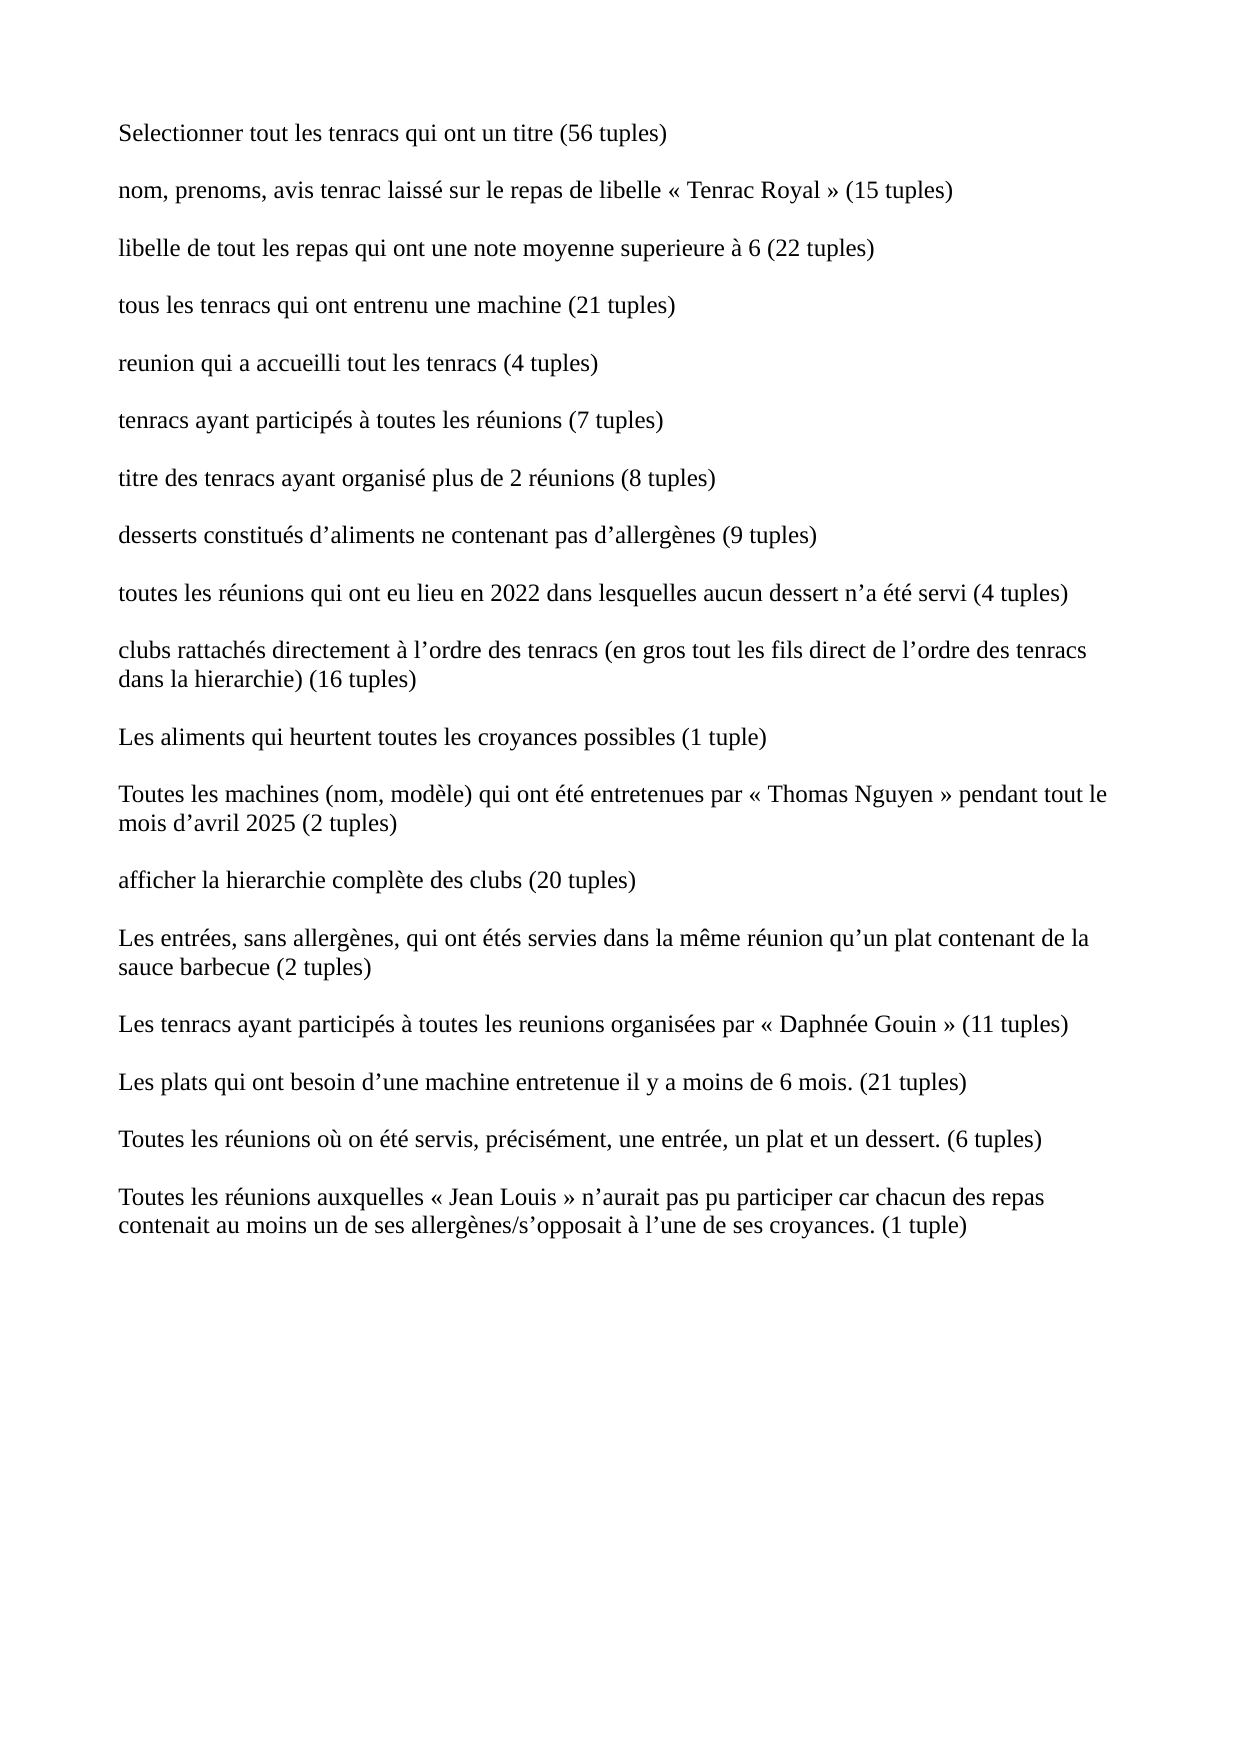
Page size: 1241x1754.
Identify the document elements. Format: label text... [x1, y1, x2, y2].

text tenracs ayant participés à toutes les réunions (7 tuples) [118, 406, 1122, 434]
text Toutes les réunions auxquelles « Jean Louis » n’aurait pas pu participer car chacun des repas contenait au moins un de ses allergènes/s’opposait à l’une de ses croyances. (1 tuple) [118, 1182, 1122, 1239]
text Les plats qui ont besoin d’une machine entretenue il y a moins de 6 mois. (21 tuples) [118, 1067, 1122, 1096]
text titre des tenracs ayant organisé plus de 2 réunions (8 tuples) [118, 463, 1122, 492]
text reunion qui a accueilli tout les tenracs (4 tuples) [118, 348, 1122, 377]
text Les tenracs ayant participés à toutes les reunions organisées par « Daphnée Gouin » (11 tuples) [118, 1009, 1122, 1038]
text Toutes les réunions où on été servis, précisément, une entrée, un plat et un dessert. (6 tuples) [118, 1124, 1122, 1153]
text Selectionner tout les tenracs qui ont un titre (56 tuples) [118, 118, 1122, 147]
text Les entrées, sans allergènes, qui ont étés servies dans la même réunion qu’un plat contenant de la sauce barbecue (2 tuples) [118, 923, 1122, 981]
text Toutes les machines (nom, modèle) qui ont été entretenues par « Thomas Nguyen » pendant tout le mois d’avril 2025 (2 tuples) [118, 779, 1122, 837]
text Les aliments qui heurtent toutes les croyances possibles (1 tuple) [118, 722, 1122, 751]
text libelle de tout les repas qui ont une note moyenne superieure à 6 (22 tuples) [118, 233, 1122, 262]
text tous les tenracs qui ont entrenu une machine (21 tuples) [118, 291, 1122, 319]
text toutes les réunions qui ont eu lieu en 2022 dans lesquelles aucun dessert n’a été servi (4 tuples) [118, 578, 1122, 607]
text desserts constitués d’aliments ne contenant pas d’allergènes (9 tuples) [118, 521, 1122, 549]
text nom, prenoms, avis tenrac laissé sur le repas de libelle « Tenrac Royal » (15 tuples) [118, 176, 1122, 204]
text afficher la hierarchie complète des clubs (20 tuples) [118, 866, 1122, 894]
text clubs rattachés directement à l’ordre des tenracs (en gros tout les fils direct de l’ordre des tenracs dans la hierarchie) (16 tuples) [118, 636, 1122, 693]
